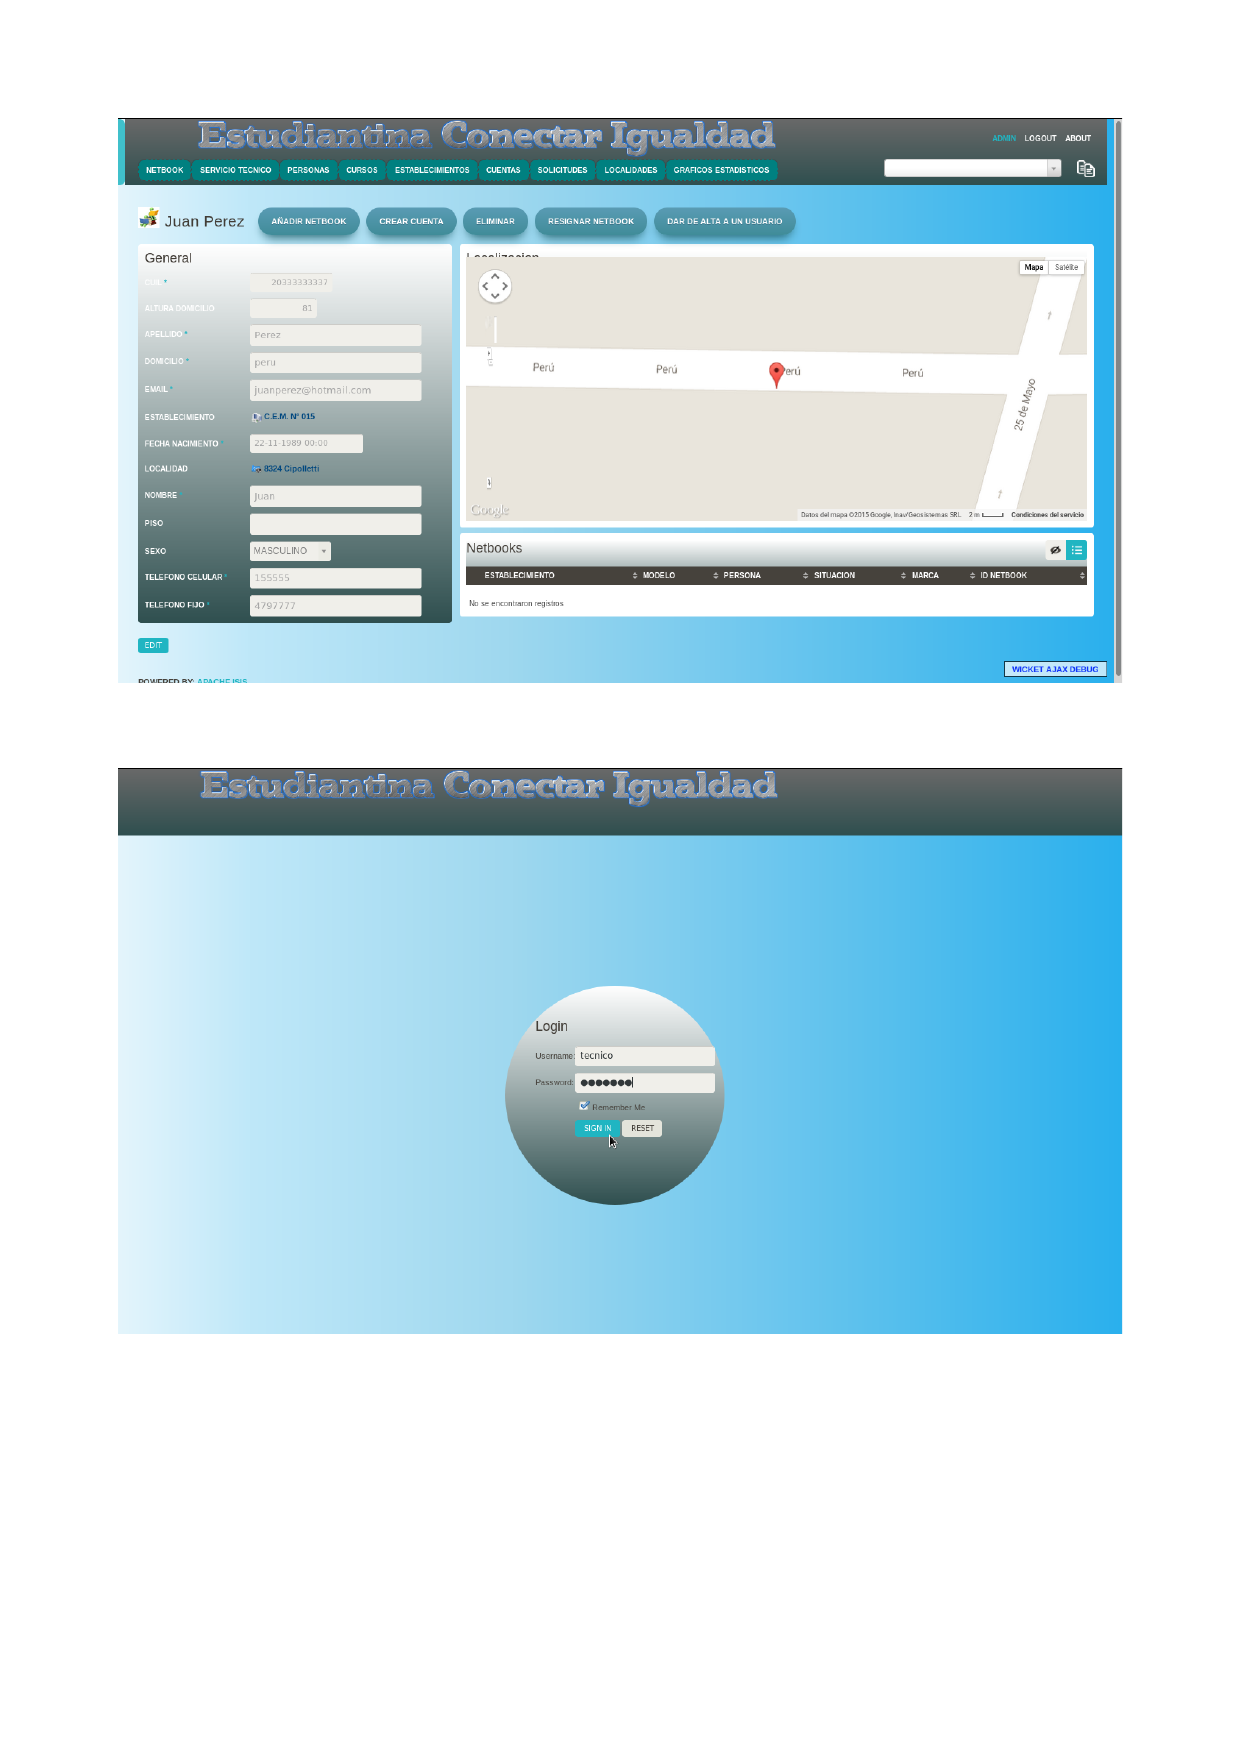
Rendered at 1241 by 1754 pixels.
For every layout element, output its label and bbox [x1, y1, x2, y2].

picture [118, 118, 1123, 683]
picture [118, 768, 1123, 1334]
